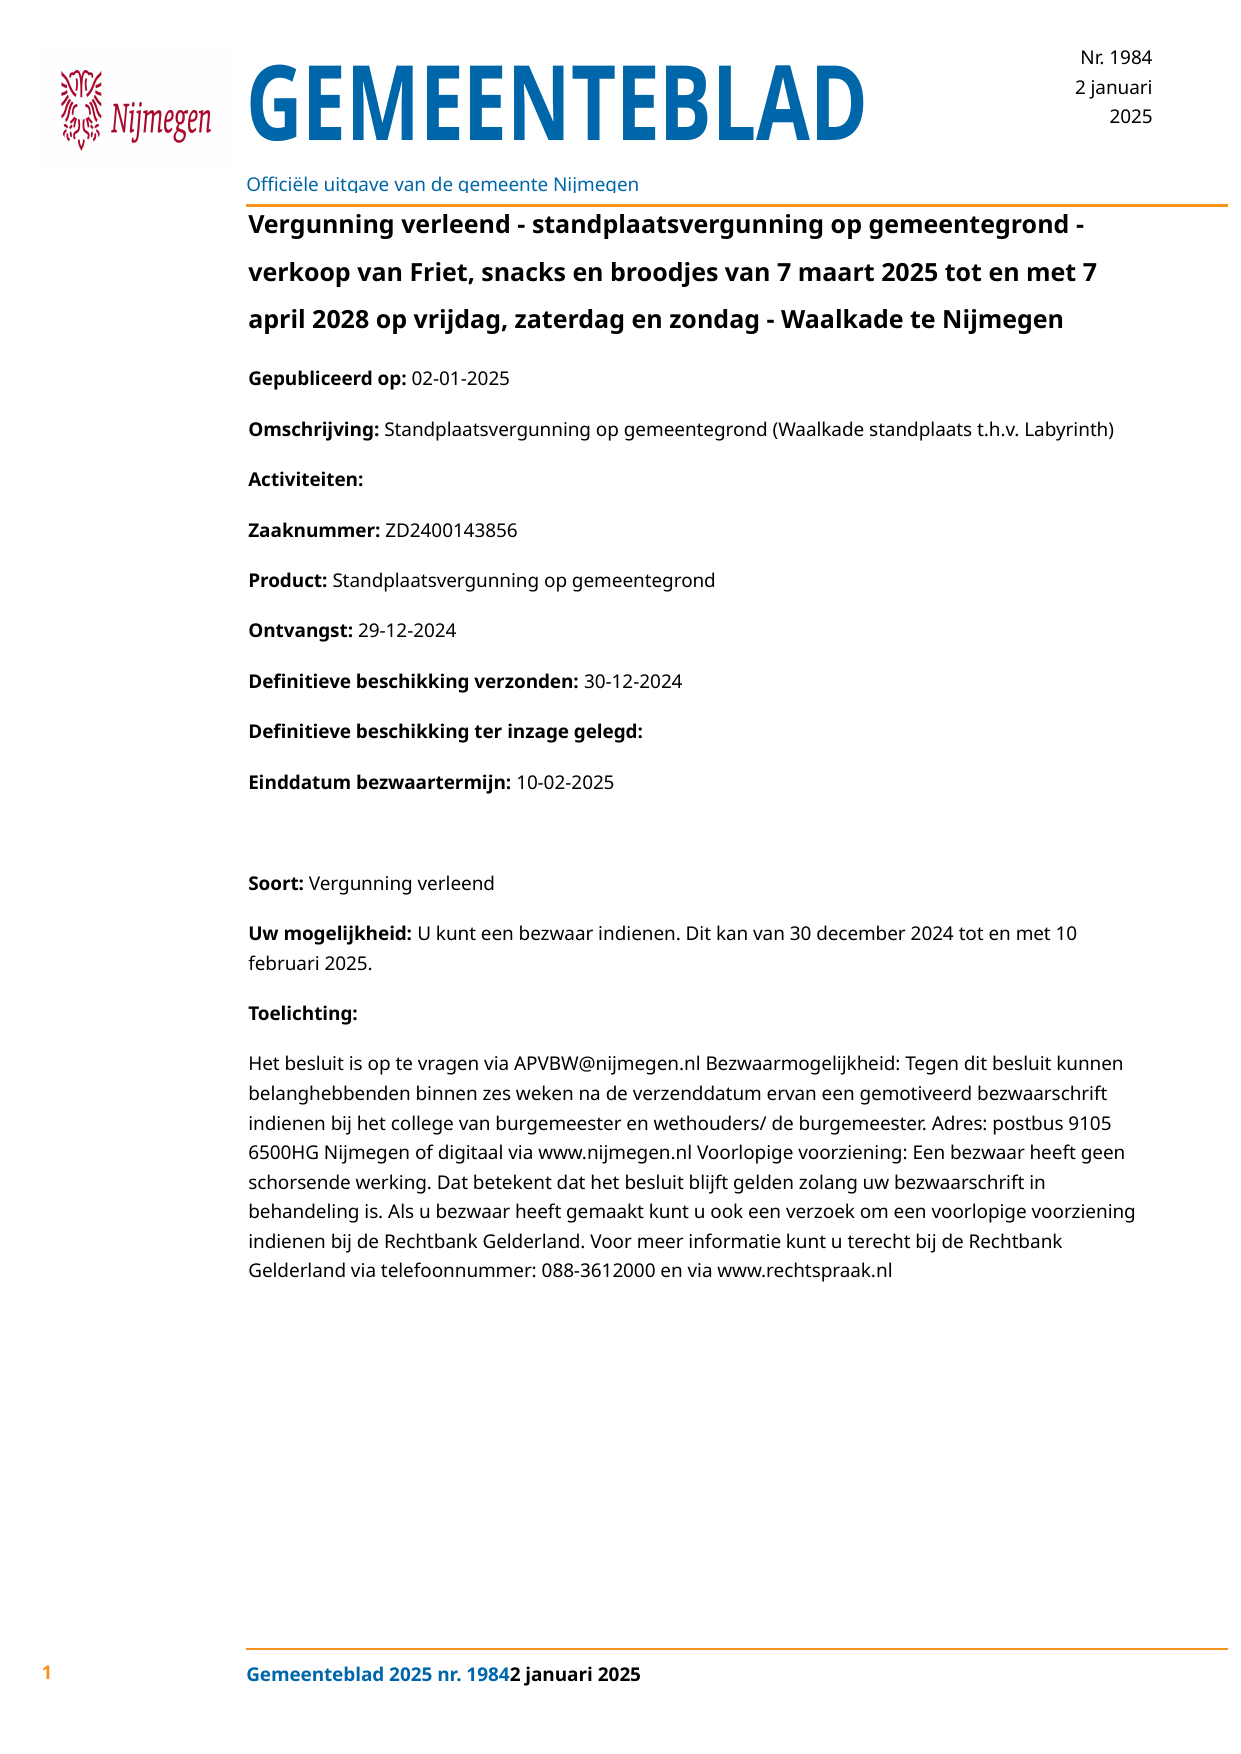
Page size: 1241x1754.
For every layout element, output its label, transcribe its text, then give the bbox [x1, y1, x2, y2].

text Einddatum bezwaartermijn: 10-02-2025 [248, 769, 1152, 794]
text Activiteiten: [248, 466, 1152, 492]
text Product: Standplaatsvergunning op gemeentegrond [248, 567, 1152, 593]
text Vergunning verleend - standplaatsvergunning op gemeentegrond - verkoop van Friet, snacks en broodjes van 7 maart 2025 tot en met 7 april 2028 op vrijdag, zaterdag en zondag - Waalkade te Nijmegen [248, 207, 1152, 336]
text Definitieve beschikking ter inzage gelegd: [248, 718, 1152, 744]
picture [41, 47, 231, 172]
text Ontvangst: 29-12-2024 [248, 618, 1152, 643]
text Uw mogelijkheid: U kunt een bezwaar indienen. Dit kan van 30 december 2024 tot en met 10 februari 2025. [248, 920, 1152, 975]
text Soort: Vergunning verleend [248, 870, 1152, 895]
text Gepubliceerd op: 02-01-2025 [248, 366, 1152, 391]
text Omschrijving: Standplaatsvergunning op gemeentegrond (Waalkade standplaats t.h.v. Labyrinth) [248, 416, 1152, 442]
text Definitieve beschikking verzonden: 30-12-2024 [248, 668, 1152, 694]
text Zaaknummer: ZD2400143856 [248, 517, 1152, 542]
text Toelichting: [248, 1000, 1152, 1026]
text Het besluit is op te vragen via APVBW@nijmegen.nl Bezwaarmogelijkheid: Tegen dit besluit kunnen belanghebbenden binnen zes weken na de verzenddatum ervan een gemotiveerd bezwaarschrift indienen bij het college van burgemeester en wethouders/ de burgemeester. Adres: postbus 9105 6500HG Nijmegen of digitaal via www.nijmegen.nl Voorlopige voorziening: Een bezwaar heeft geen schorsende werking. Dat betekent dat het besluit blijft gelden zolang uw bezwaarschrift in behandeling is. Als u bezwaar heeft gemaakt kunt u ook een verzoek om een voorlopige voorziening indienen bij de Rechtbank Gelderland. Voor meer informatie kunt u terecht bij de Rechtbank Gelderland via telefoonnummer: 088-3612000 en via www.rechtspraak.nl [248, 1051, 1152, 1283]
